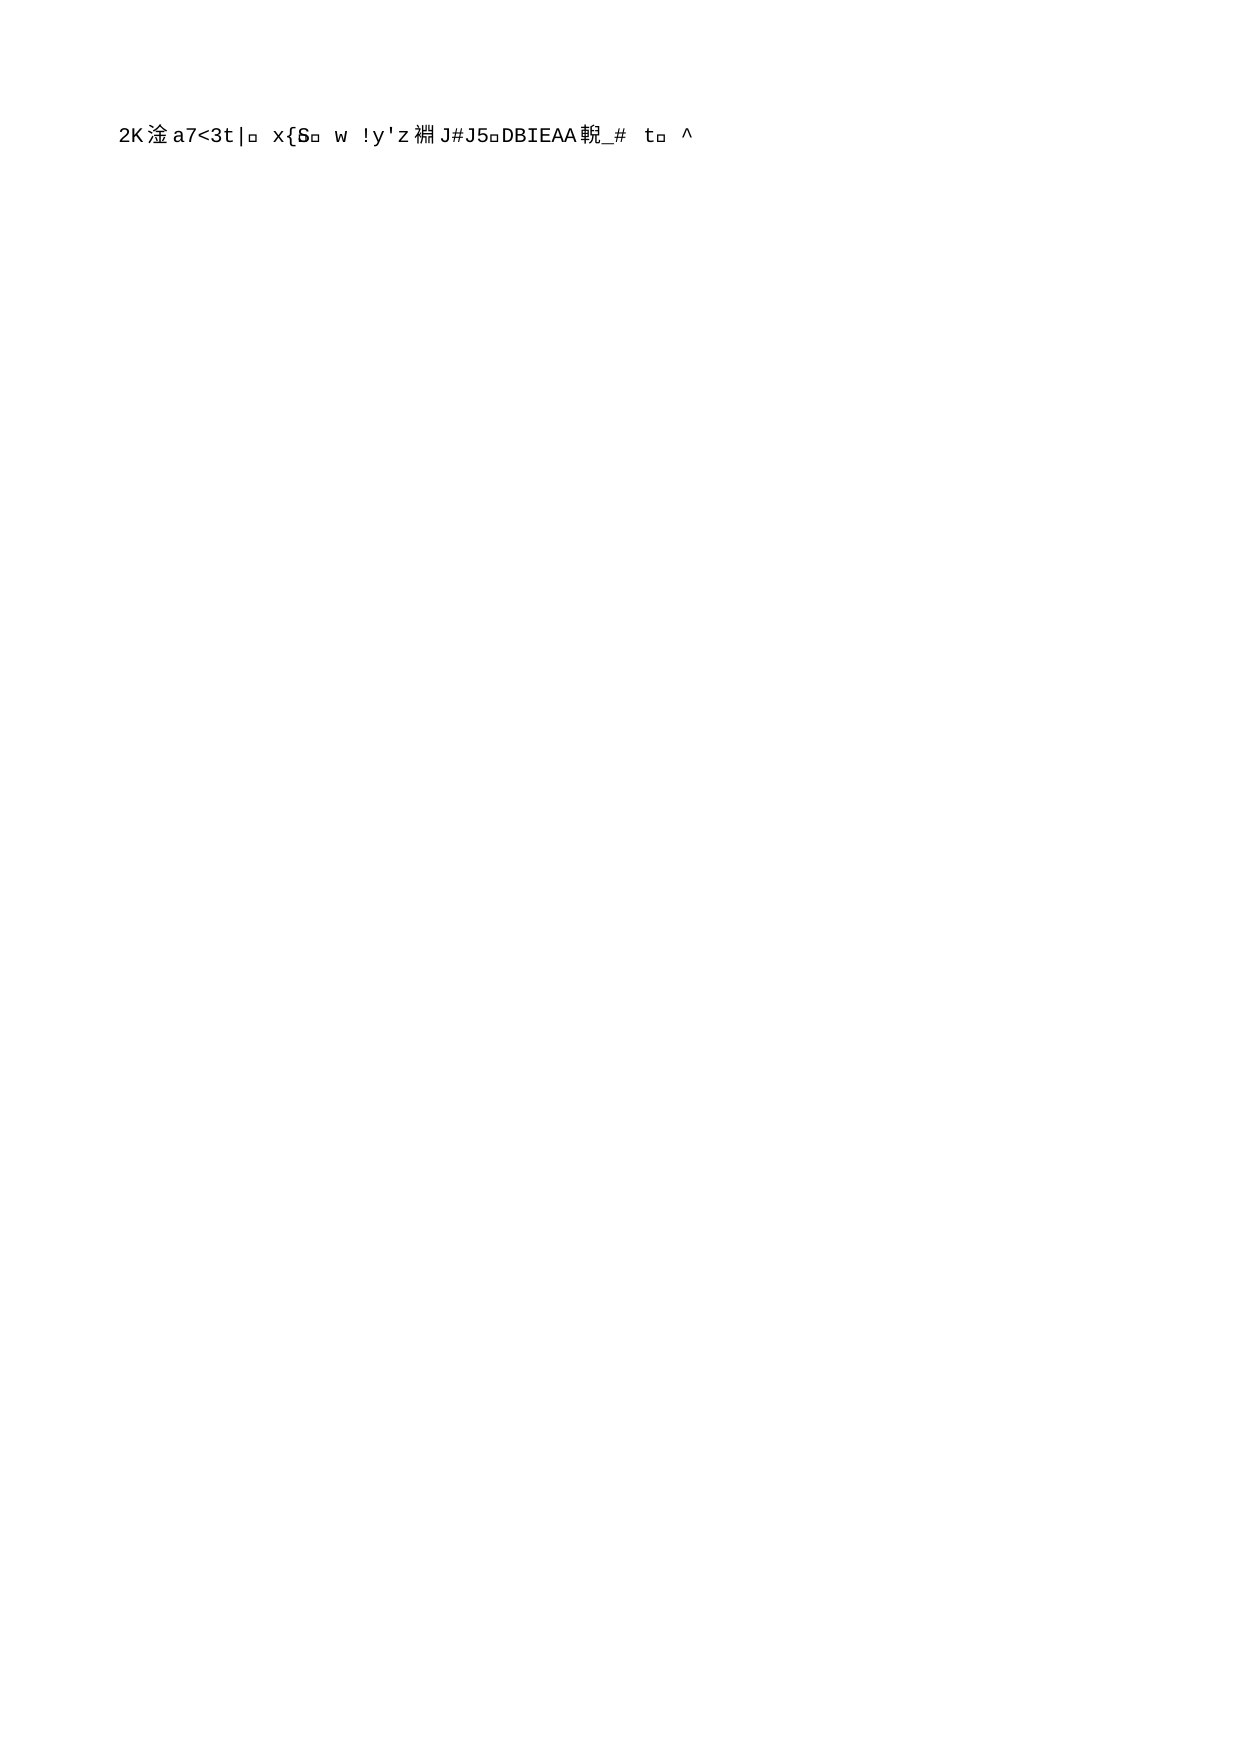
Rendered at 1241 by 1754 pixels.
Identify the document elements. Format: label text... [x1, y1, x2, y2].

text 2K淦a7<3t|�x{S�w !y'z裫J#J5DBIEAA輗_# t�^ [118, 118, 1122, 148]
